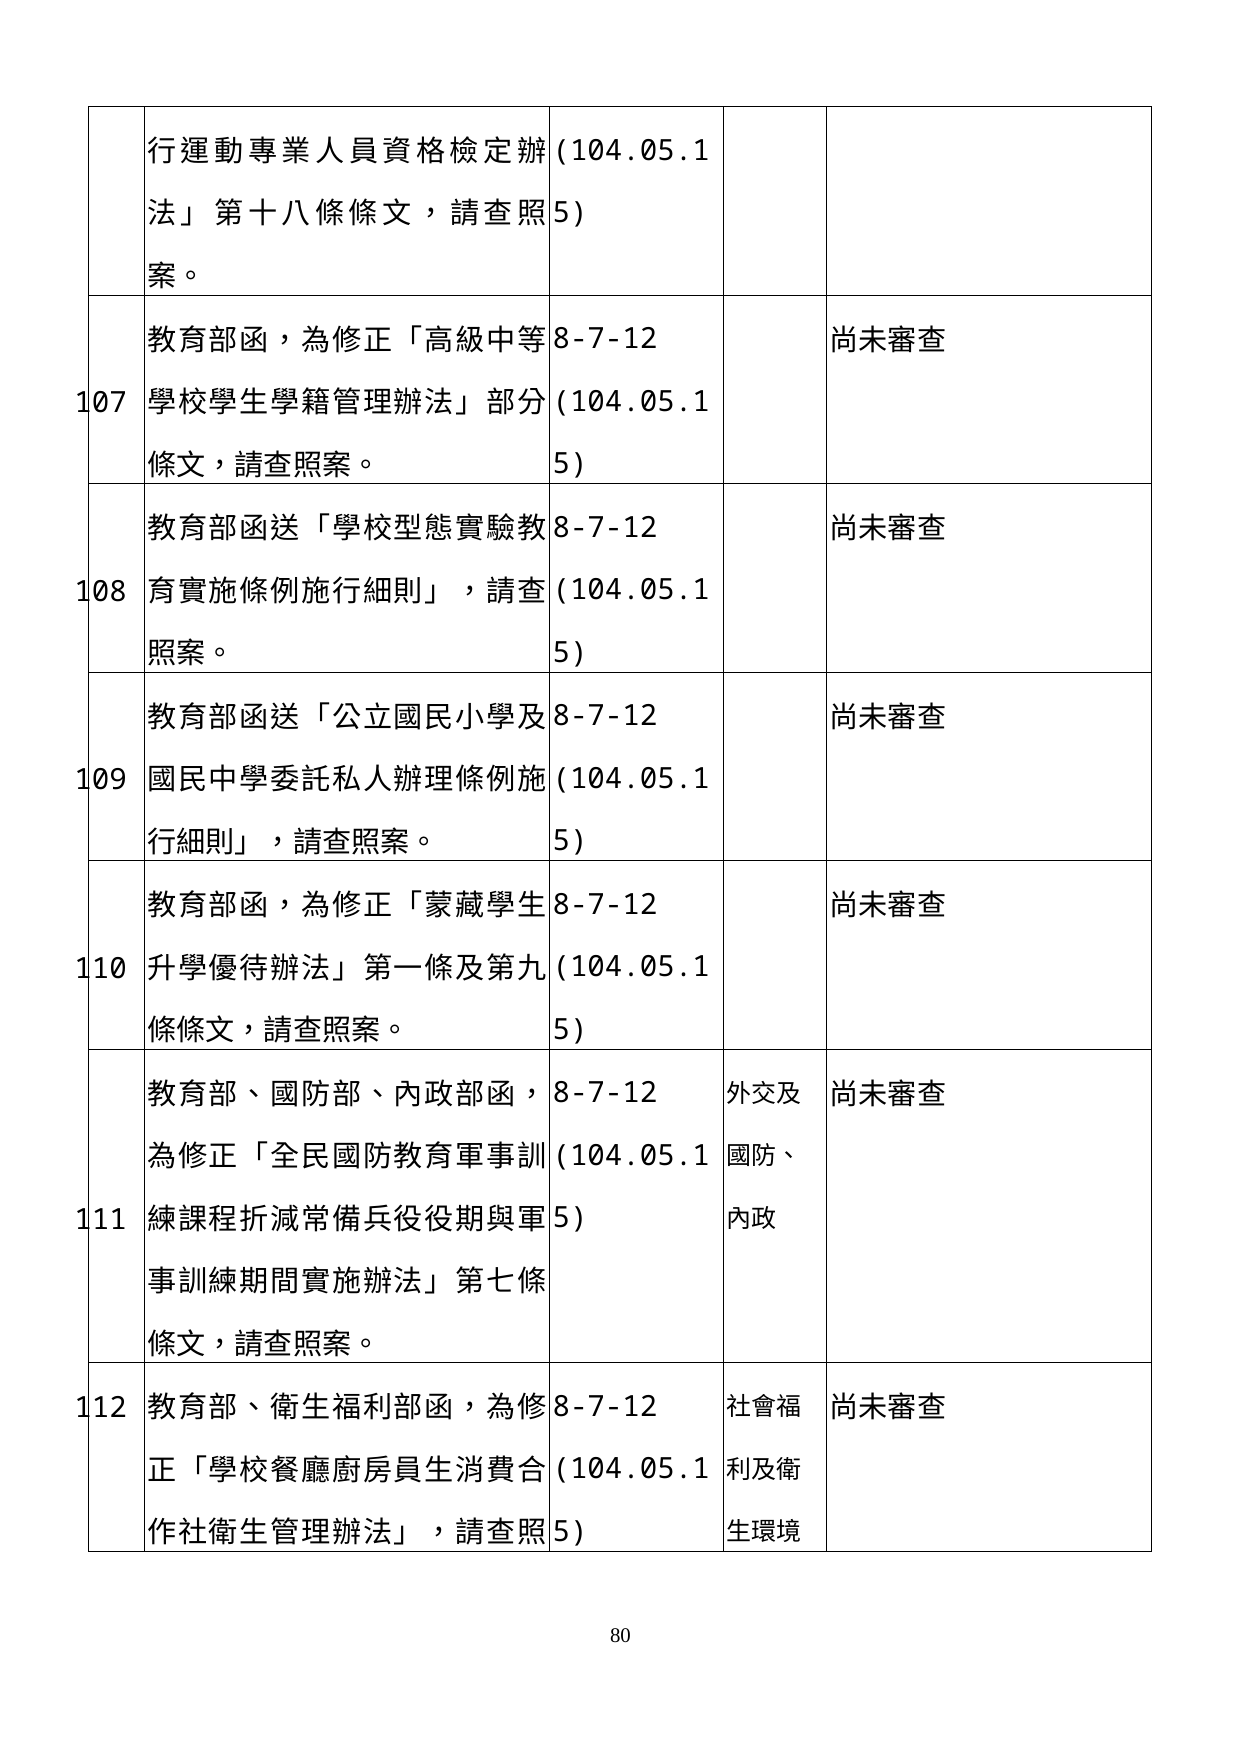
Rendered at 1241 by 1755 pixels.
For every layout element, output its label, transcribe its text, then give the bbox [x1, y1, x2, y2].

table_cell 教育部函，為修正「高級中等學校學生學籍管理辦法」部分條文，請查照案。 [145, 296, 549, 483]
table_cell 教育部、國防部、內政部函，為修正「全民國防教育軍事訓練課程折減常備兵役役期與軍事訓練期間實施辦法」第七條條文，請查照案。 [145, 1050, 549, 1362]
table_cell 8-7-12 (104.05.15) [550, 861, 723, 1049]
table_cell 教育部函送「公立國民小學及國民中學委託私人辦理條例施行細則」，請查照案。 [145, 673, 549, 860]
table_cell 8-7-12 (104.05.15) [550, 484, 723, 672]
table_cell 教育部、衛生福利部函，為修正「學校餐廳廚房員生消費合作社衛生管理辦法」，請查照 [145, 1363, 549, 1551]
table_cell (104.05.15) [550, 107, 723, 294]
table_cell 尚未審查 [827, 861, 1151, 1049]
table_cell [724, 673, 826, 860]
table_cell 8-7-12 (104.05.15) [550, 1050, 723, 1362]
table_cell [89, 484, 144, 672]
table_cell [89, 107, 144, 294]
table_cell 行運動專業人員資格檢定辦法」第十八條條文，請查照案。 [145, 107, 549, 294]
table_cell 教育部函，為修正「蒙藏學生升學優待辦法」第一條及第九條條文，請查照案。 [145, 861, 549, 1049]
table_cell [724, 861, 826, 1049]
table_cell 尚未審查 [827, 1050, 1151, 1362]
table_cell 8-7-12 (104.05.15) [550, 1363, 723, 1551]
table_cell 社會福利及衛生環境 [724, 1363, 826, 1551]
table_cell [89, 673, 144, 860]
table_cell 尚未審查 [827, 296, 1151, 483]
table_cell [827, 107, 1151, 294]
table_cell [724, 107, 826, 294]
table_cell 尚未審查 [827, 484, 1151, 672]
table_cell 8-7-12 (104.05.15) [550, 673, 723, 860]
table_cell 8-7-12 (104.05.15) [550, 296, 723, 483]
table_cell [89, 296, 144, 483]
table_cell [89, 1050, 144, 1362]
table_cell [89, 861, 144, 1049]
table_cell 尚未審查 [827, 1363, 1151, 1551]
table_cell [724, 296, 826, 483]
table_cell 尚未審查 [827, 673, 1151, 860]
table_cell [89, 1363, 144, 1551]
table_cell 教育部函送「學校型態實驗教育實施條例施行細則」，請查照案。 [145, 484, 549, 672]
table_cell [724, 484, 826, 672]
table_cell 外交及國防、內政 [724, 1050, 826, 1362]
